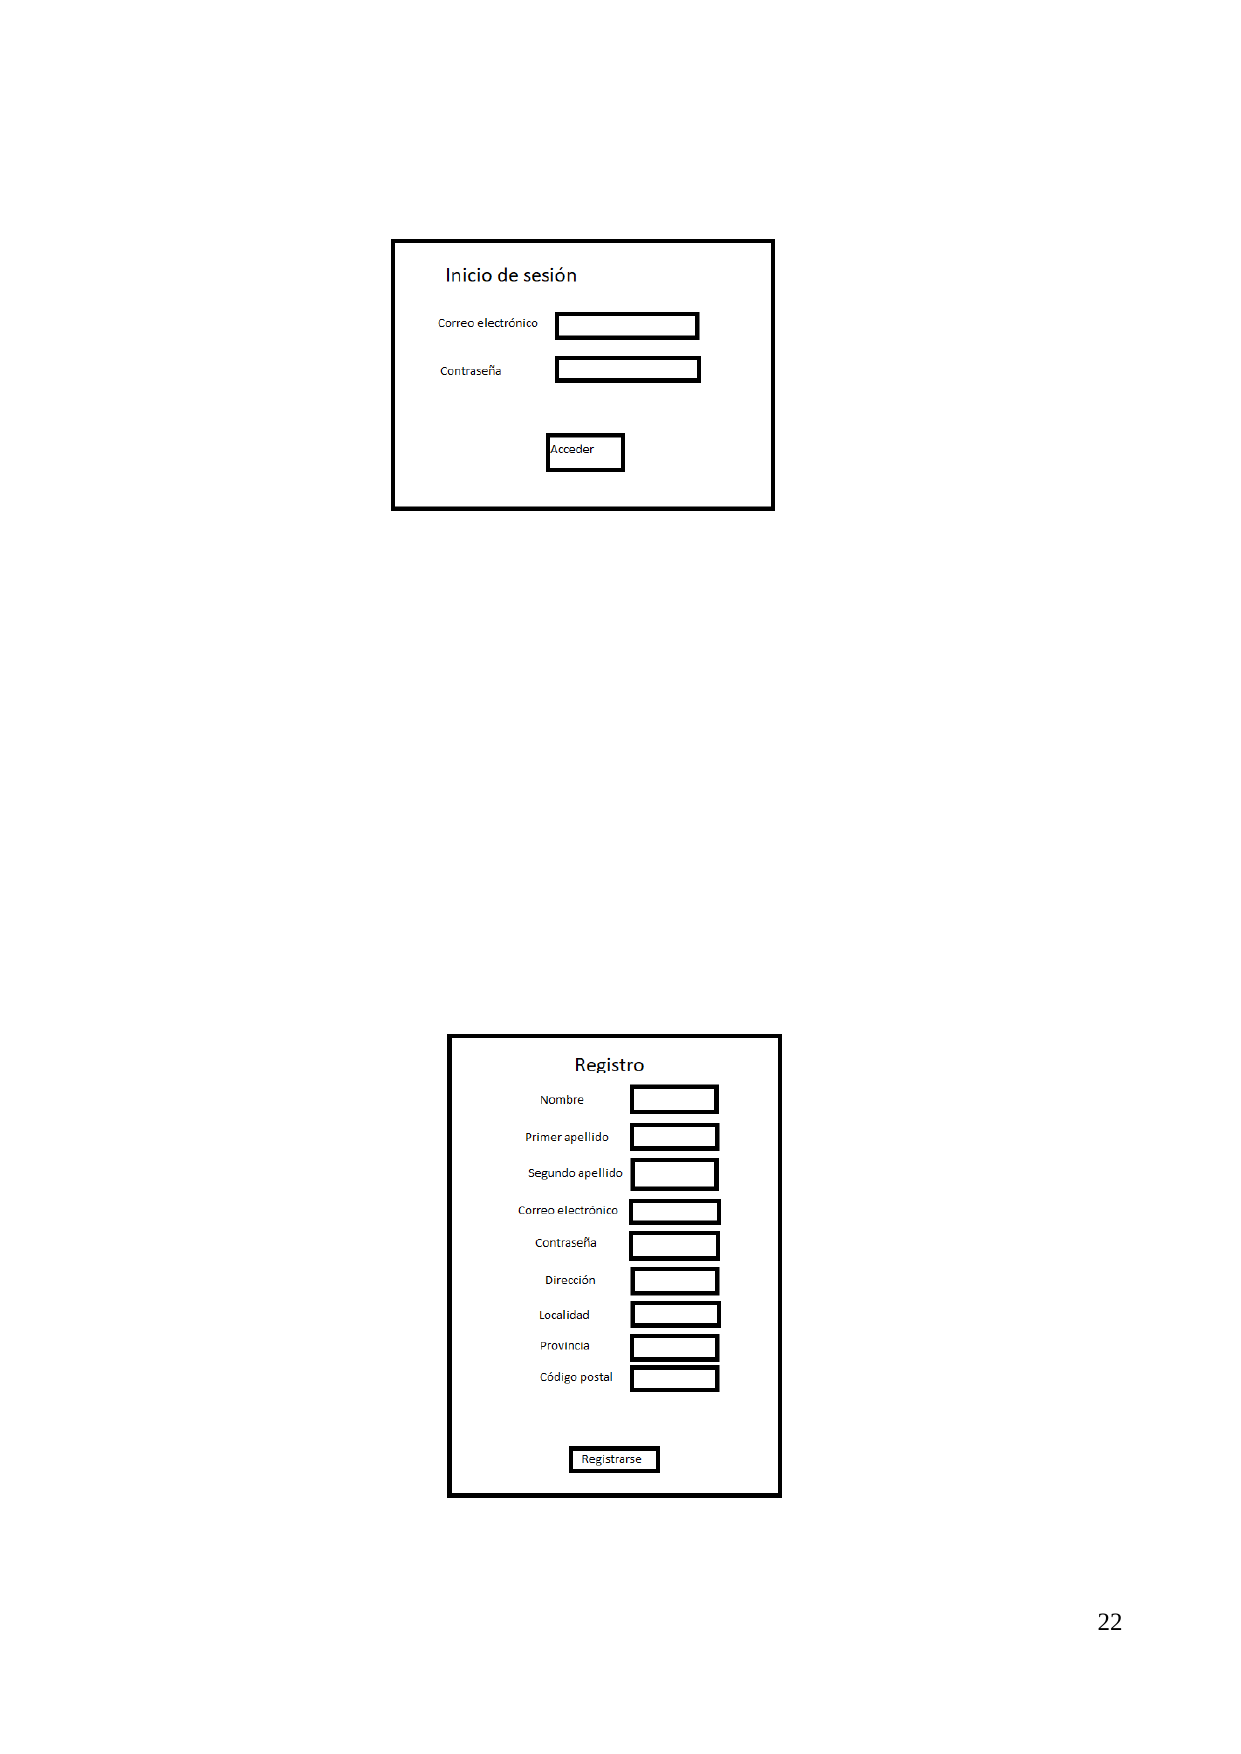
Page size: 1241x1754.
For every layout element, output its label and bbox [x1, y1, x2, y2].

picture [118, 118, 1123, 683]
picture [152, 982, 1157, 1547]
